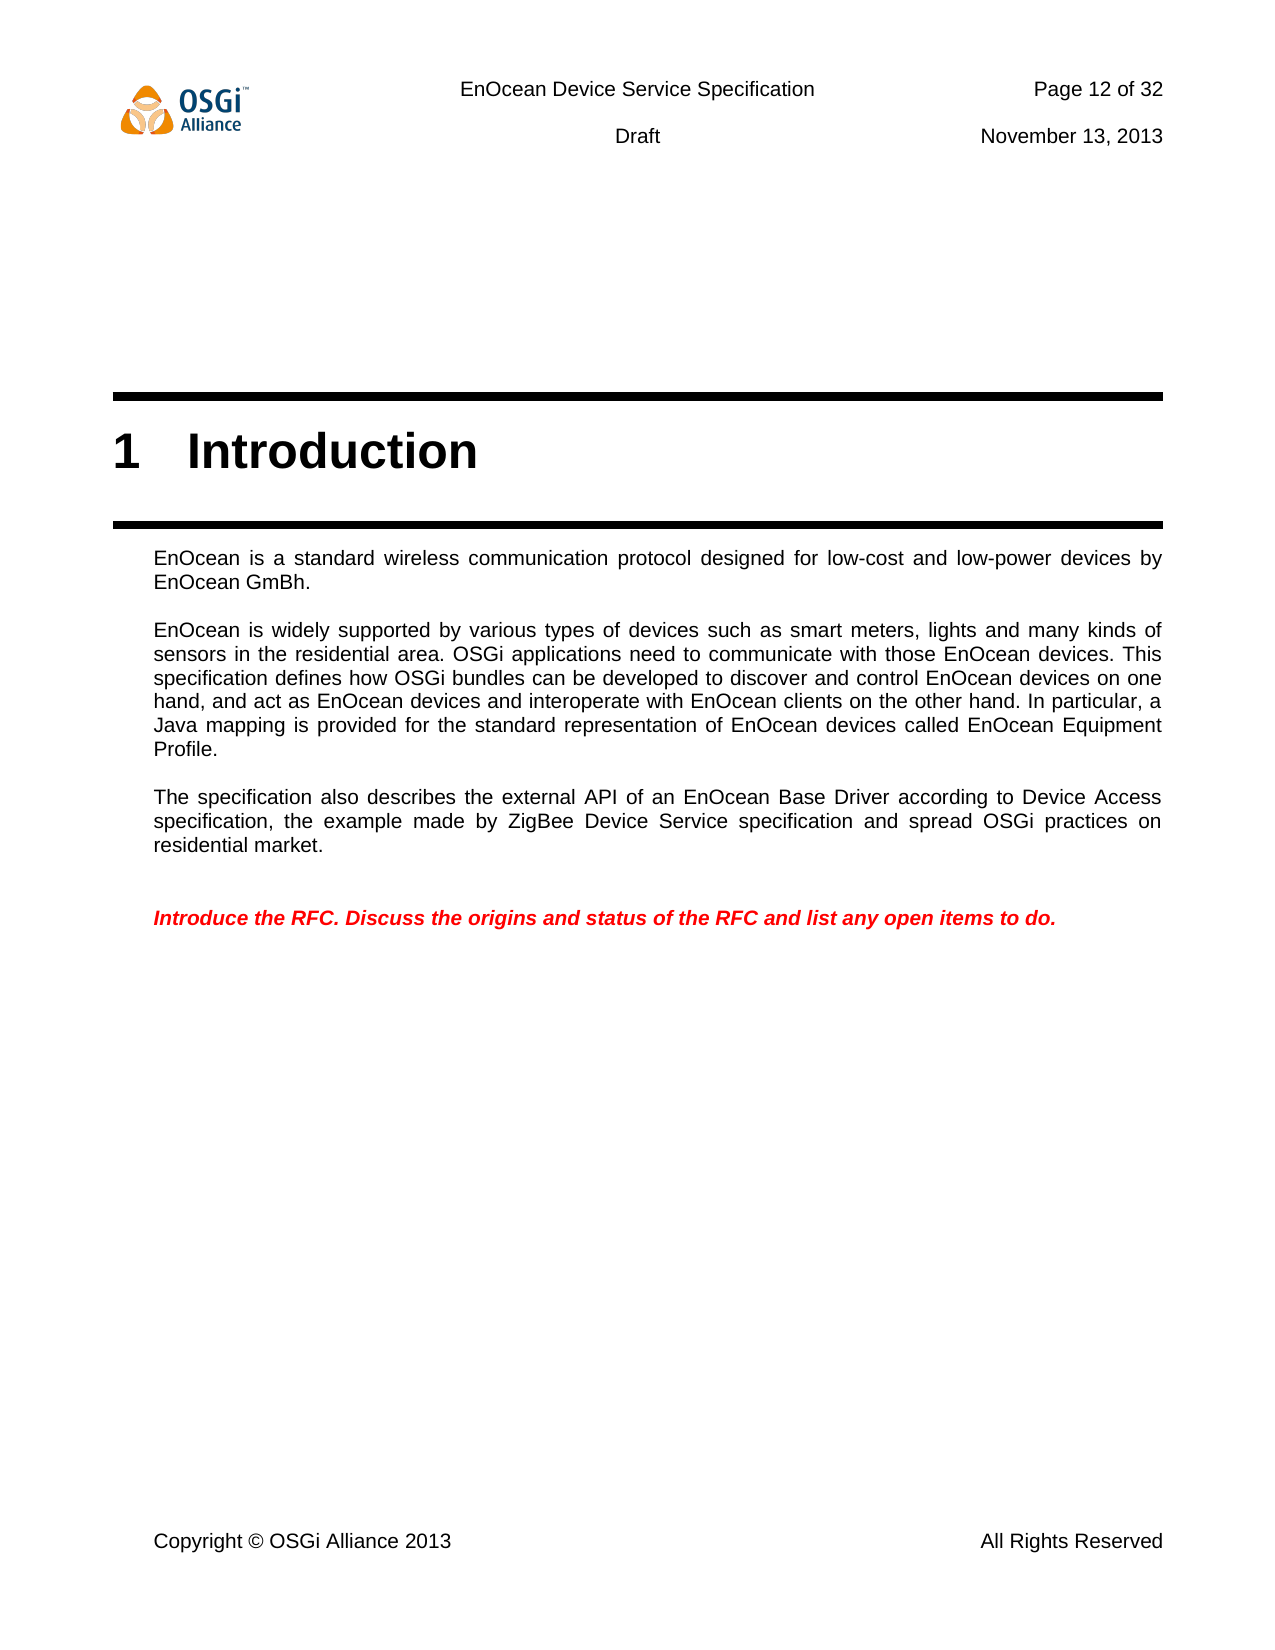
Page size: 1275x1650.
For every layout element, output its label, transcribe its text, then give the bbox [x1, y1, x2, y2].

text Introduce the RFC. Discuss the origins and status of the RFC and list any open items to do. [153, 906, 1163, 930]
text EnOcean is a standard wireless communication protocol designed for low-cost and low-power devices by EnOcean GmBh. [153, 546, 1163, 593]
text EnOcean is widely supported by various types of devices such as smart meters, lights and many kinds of sensors in the residential area. OSGi applications need to communicate with those EnOcean devices. This specification defines how OSGi bundles can be developed to discover and control EnOcean devices on one hand, and act as EnOcean devices and interoperate with EnOcean clients on the other hand. In particular, a Java mapping is provided for the standard representation of EnOcean devices called EnOcean Equipment Profile. [153, 617, 1163, 761]
picture [113, 78, 257, 142]
subtitle Introduction [112, 393, 1163, 529]
text The specification also describes the external API of an EnOcean Base Driver according to Device Access specification, the example made by ZigBee Device Service specification and spread OSGi practices on residential market. [153, 785, 1163, 857]
